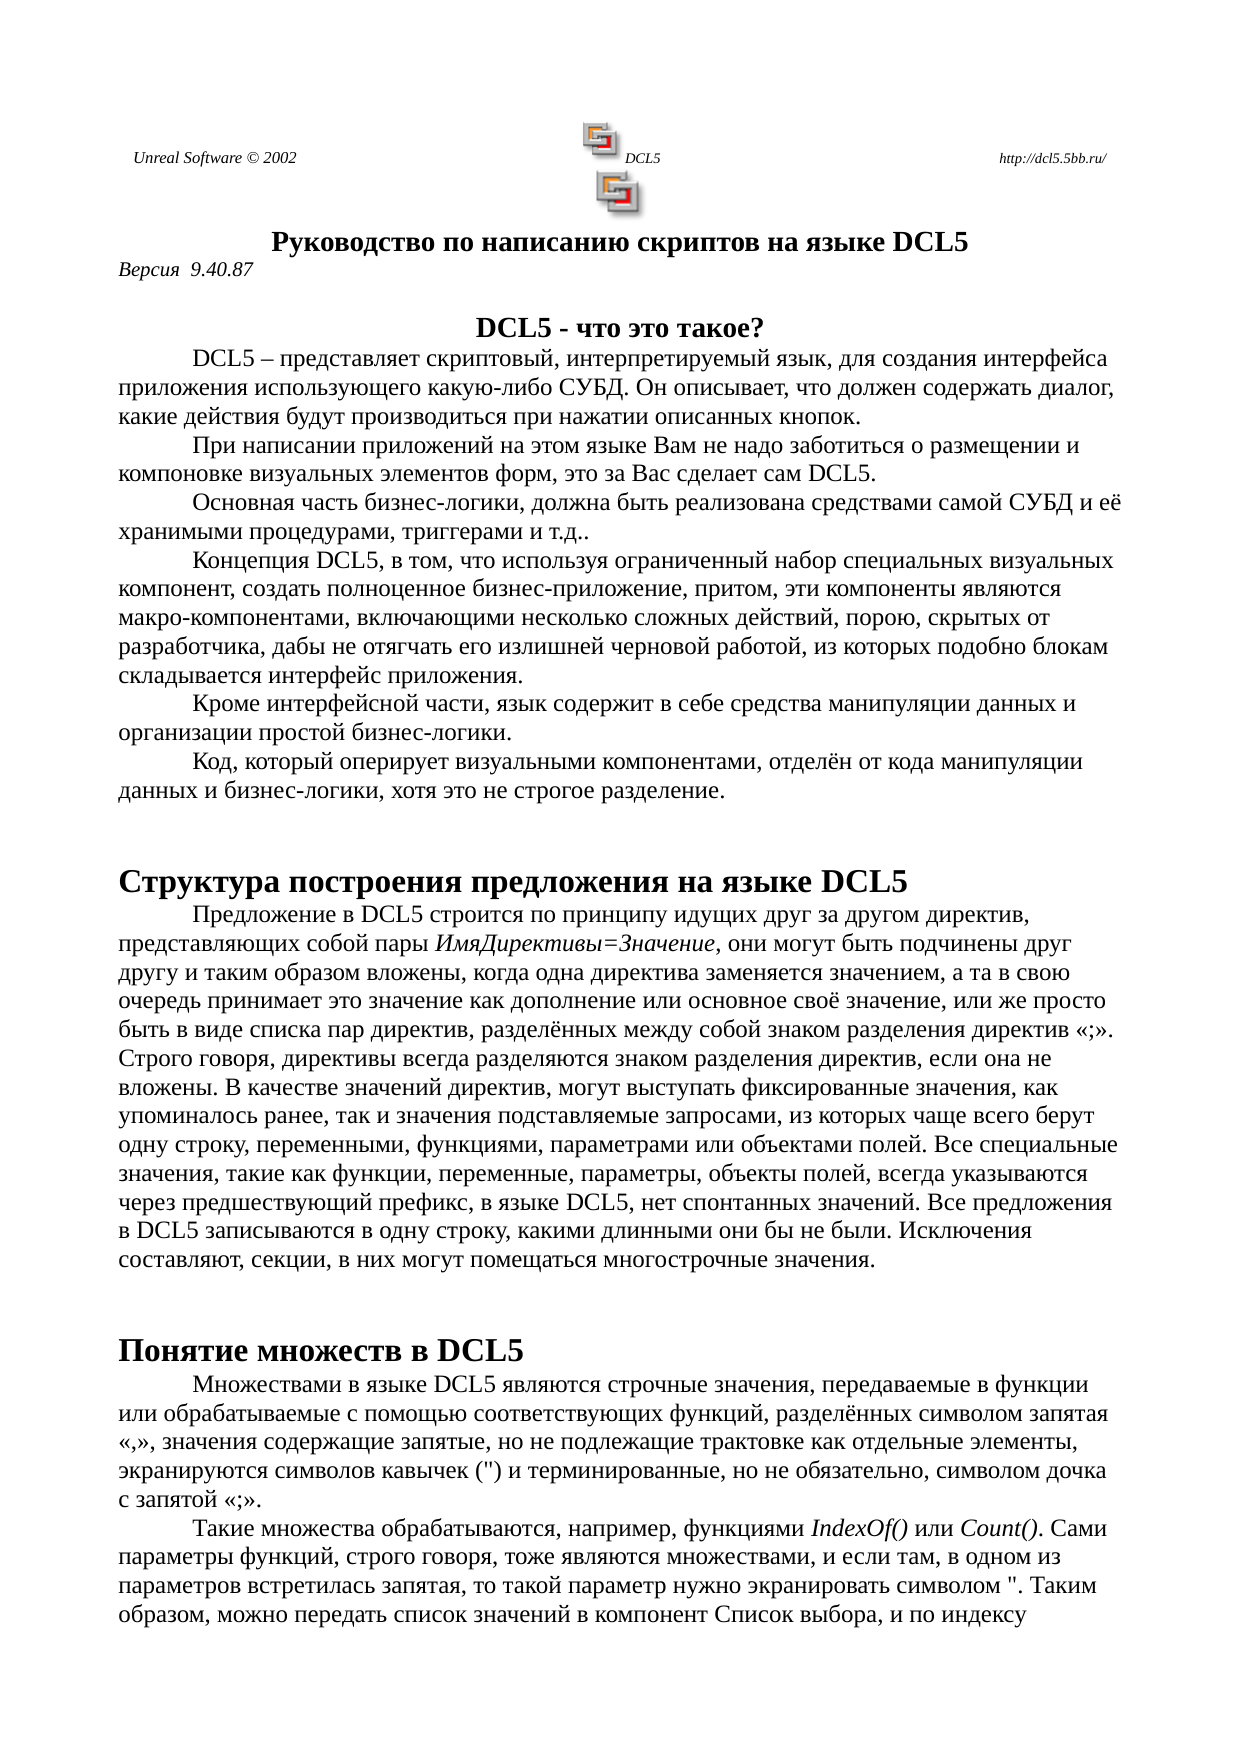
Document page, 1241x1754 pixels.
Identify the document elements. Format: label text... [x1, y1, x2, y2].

text Понятие множеств в DCL5 [118, 1331, 1122, 1369]
text Основная часть бизнес-логики, должна быть реализована средствами самой СУБД и её хранимыми процедурами, триггерами и т.д.. [118, 487, 1122, 545]
text Версия 9.40.87 [118, 257, 1122, 281]
text Предложение в DCL5 строится по принципу идущих друг за другом директив, представляющих собой пары ИмяДирективы=Значение, они могут быть подчинены друг другу и таким образом вложены, когда одна директива заменяется значением, а та в свою очередь принимает это значение как дополнение или основное своё значение, или же просто быть в виде списка пар директив, разделённых между собой знаком разделения директив «;». Строго говоря, директивы всегда разделяются знаком разделения директив, если она не вложены. В качестве значений директив, могут выступать фиксированные значения, как упоминалось ранее, так и значения подставляемые запросами, из которых чаще всего берут одну строку, переменными, функциями, параметрами или объектами полей. Все специальные значения, такие как функции, переменные, параметры, объекты полей, всегда указываются через предшествующий префикс, в языке DCL5, нет спонтанных значений. Все предложения в DCL5 записываются в одну строку, какими длинными они бы не были. Исключения составляют, секции, в них могут помещаться многострочные значения. [118, 899, 1122, 1273]
text Такие множества обрабатываются, например, функциями IndexOf() или Count(). Сами параметры функций, строго говоря, тоже являются множествами, и если там, в одном из параметров встретилась запятая, то такой параметр нужно экранировать символом ". Таким образом, можно передать список значений в компонент Список выбора, и по индексу [118, 1513, 1122, 1628]
picture [579, 118, 625, 164]
text Множествами в языке DCL5 являются строчные значения, передаваемые в функции или обрабатываемые с помощью соответствующих функций, разделённых символом запятая «,», значения содержащие запятые, но не подлежащие трактовке как отдельные элементы, экранируются символов кавычек (") и терминированные, но не обязательно, символом дочка с запятой «;». [118, 1369, 1122, 1513]
picture [592, 166, 649, 224]
text При написании приложений на этом языке Вам не надо заботиться о размещении и компоновке визуальных элементов форм, это за Вас сделает сам DCL5. [118, 430, 1122, 487]
text Концепция DCL5, в том, что используя ограниченный набор специальных визуальных компонент, создать полноценное бизнес-приложение, притом, эти компоненты являются макро-компонентами, включающими несколько сложных действий, порою, скрытых от разработчика, дабы не отягчать его излишней черновой работой, из которых подобно блокам складывается интерфейс приложения. [118, 545, 1122, 688]
text Кроме интерфейсной части, язык содержит в себе средства манипуляции данных и организации простой бизнес-логики. [118, 688, 1122, 746]
text Структура построения предложения на языке DCL5 [118, 861, 1122, 899]
text Руководство по написанию скриптов на языке DCL5 [118, 224, 1122, 257]
text Код, который оперирует визуальными компонентами, отделён от кода манипуляции данных и бизнес-логики, хотя это не строгое разделение. [118, 746, 1122, 803]
text DCL5 - что это такое? [118, 310, 1122, 343]
text DCL5 – представляет скриптовый, интерпретируемый язык, для создания интерфейса приложения использующего какую-либо СУБД. Он описывает, что должен содержать диалог, какие действия будут производиться при нажатии описанных кнопок. [118, 343, 1122, 430]
